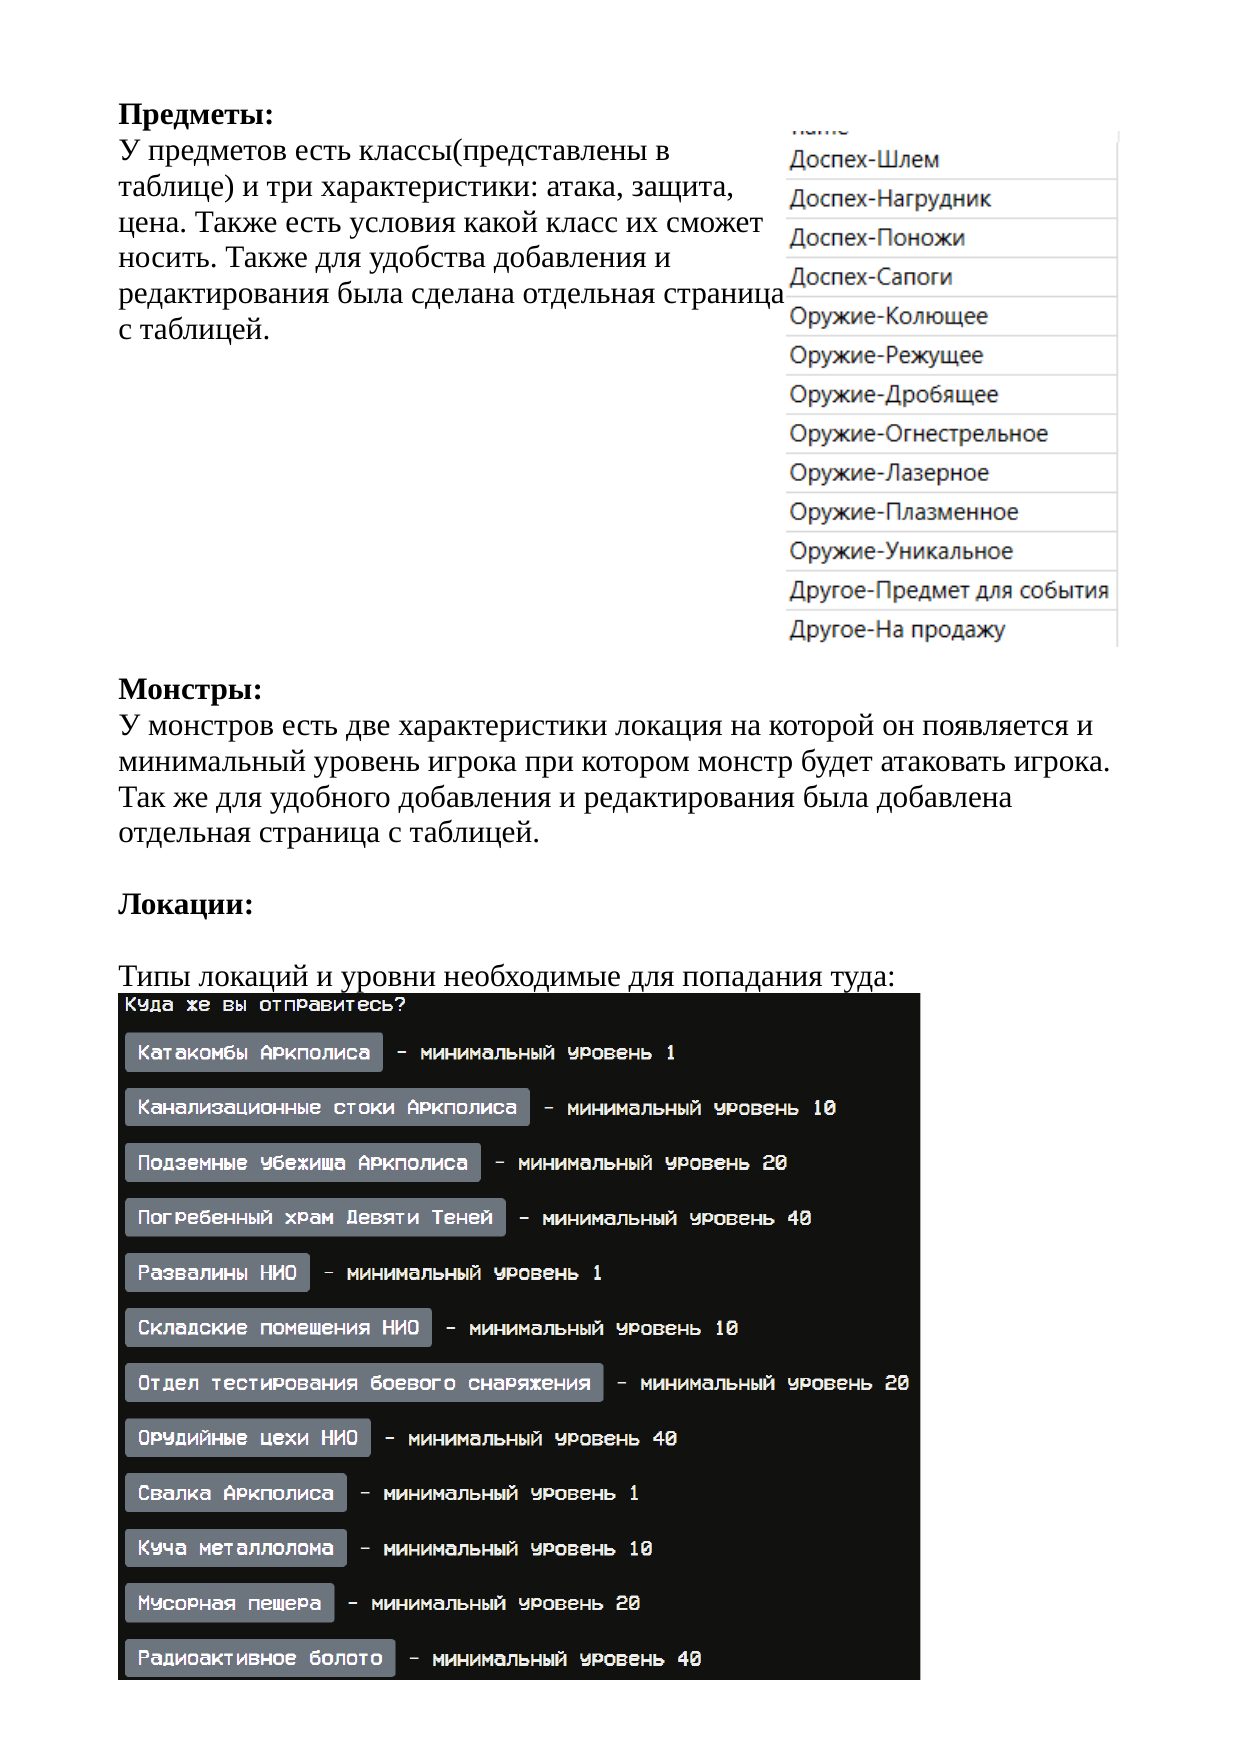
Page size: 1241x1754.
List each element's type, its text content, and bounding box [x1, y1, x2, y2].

text Локации: [118, 886, 1122, 922]
text Монстры: [118, 670, 1122, 706]
text Типы локаций и уровни необходимые для попадания туда: [118, 957, 1122, 993]
text Предметы: [118, 95, 1122, 131]
text У монстров есть две характеристики локация на которой он появляется и минимальный уровень игрока при котором монстр будет атаковать игрока. Так же для удобного добавления и редактирования была добавлена отдельная страница с таблицей. [118, 706, 1122, 850]
text У предметов есть классы(представлены в таблице) и три характеристики: атака, защита, цена. Также есть условия какой класс их сможет носить. Также для удобства добавления и редактирования была сделана отдельная страница с таблицей. [118, 131, 786, 347]
